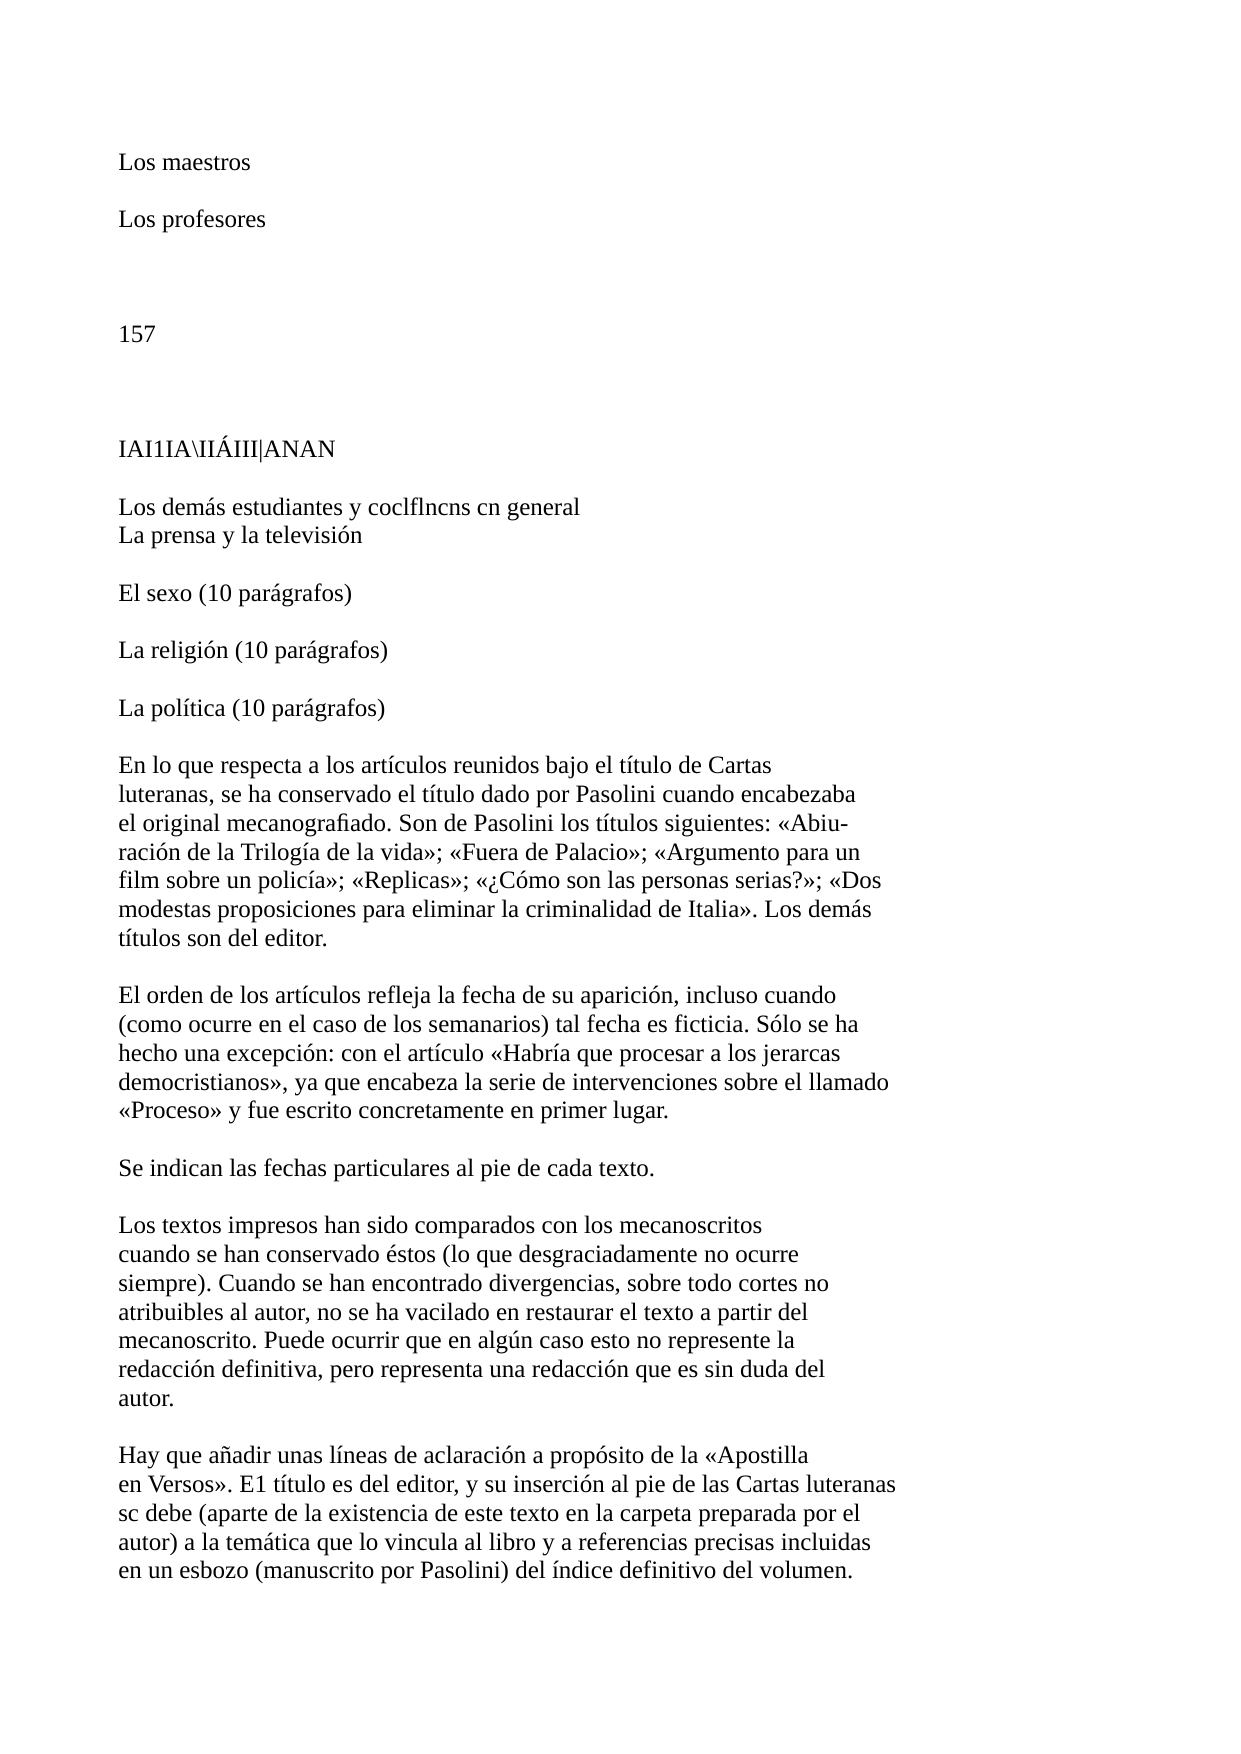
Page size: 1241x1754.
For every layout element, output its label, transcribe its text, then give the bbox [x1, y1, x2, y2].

text La política (10 parágrafos) [118, 693, 1122, 722]
text luteranas, se ha conservado el título dado por Pasolini cuando encabezaba [118, 779, 1122, 808]
text «Proceso» y fue escrito concretamente en primer lugar. [118, 1096, 1122, 1124]
text sc debe (aparte de la existencia de este texto en la carpeta preparada por el [118, 1498, 1122, 1527]
text el original mecanograﬁado. Son de Pasolini los títulos siguientes: «Abiu- [118, 808, 1122, 837]
text redacción definitiva, pero representa una redacción que es sin duda del [118, 1354, 1122, 1383]
text en Versos». E1 título es del editor, y su inserción al pie de las Cartas luteranas [118, 1469, 1122, 1498]
text En lo que respecta a los artículos reunidos bajo el título de Cartas [118, 751, 1122, 779]
text hecho una excepción: con el artículo «Habría que procesar a los jerarcas [118, 1038, 1122, 1067]
text mecanoscrito. Puede ocurrir que en algún caso esto no represente la [118, 1326, 1122, 1354]
text democristianos», ya que encabeza la serie de intervenciones sobre el llamado [118, 1067, 1122, 1096]
text Hay que añadir unas líneas de aclaración a propósito de la «Apostilla [118, 1441, 1122, 1469]
text cuando se han conservado éstos (lo que desgraciadamente no ocurre [118, 1239, 1122, 1268]
text (como ocurre en el caso de los semanarios) tal fecha es ficticia. Sólo se ha [118, 1009, 1122, 1038]
text autor) a la temática que lo vincula al libro y a referencias precisas incluidas [118, 1527, 1122, 1556]
text Los textos impresos han sido comparados con los mecanoscritos [118, 1211, 1122, 1239]
text atribuibles al autor, no se ha vacilado en restaurar el texto a partir del [118, 1297, 1122, 1326]
text en un esbozo (manuscrito por Pasolini) del índice definitivo del volumen. [118, 1556, 1122, 1584]
text ración de la Trilogía de la vida»; «Fuera de Palacio»; «Argumento para un [118, 837, 1122, 866]
text autor. [118, 1383, 1122, 1412]
text Se indican las fechas particulares al pie de cada texto. [118, 1153, 1122, 1182]
text film sobre un policía»; «Replicas»; «¿Cómo son las personas serias?»; «Dos [118, 866, 1122, 894]
text IAI1IA\IIÁIII|ANAN [118, 434, 1122, 463]
text El orden de los artículos refleja la fecha de su aparición, incluso cuando [118, 981, 1122, 1009]
text El sexo (10 parágrafos) [118, 578, 1122, 607]
text La religión (10 parágrafos) [118, 636, 1122, 664]
text modestas proposiciones para eliminar la criminalidad de Italia». Los demás [118, 894, 1122, 923]
text Los profesores [118, 204, 1122, 233]
text 157 [118, 319, 1122, 348]
text La prensa y la televisión [118, 521, 1122, 549]
text Los demás estudiantes y coclflncns cn general [118, 492, 1122, 521]
text Los maestros [118, 147, 1122, 176]
text siempre). Cuando se han encontrado divergencias, sobre todo cortes no [118, 1268, 1122, 1297]
text títulos son del editor. [118, 923, 1122, 952]
